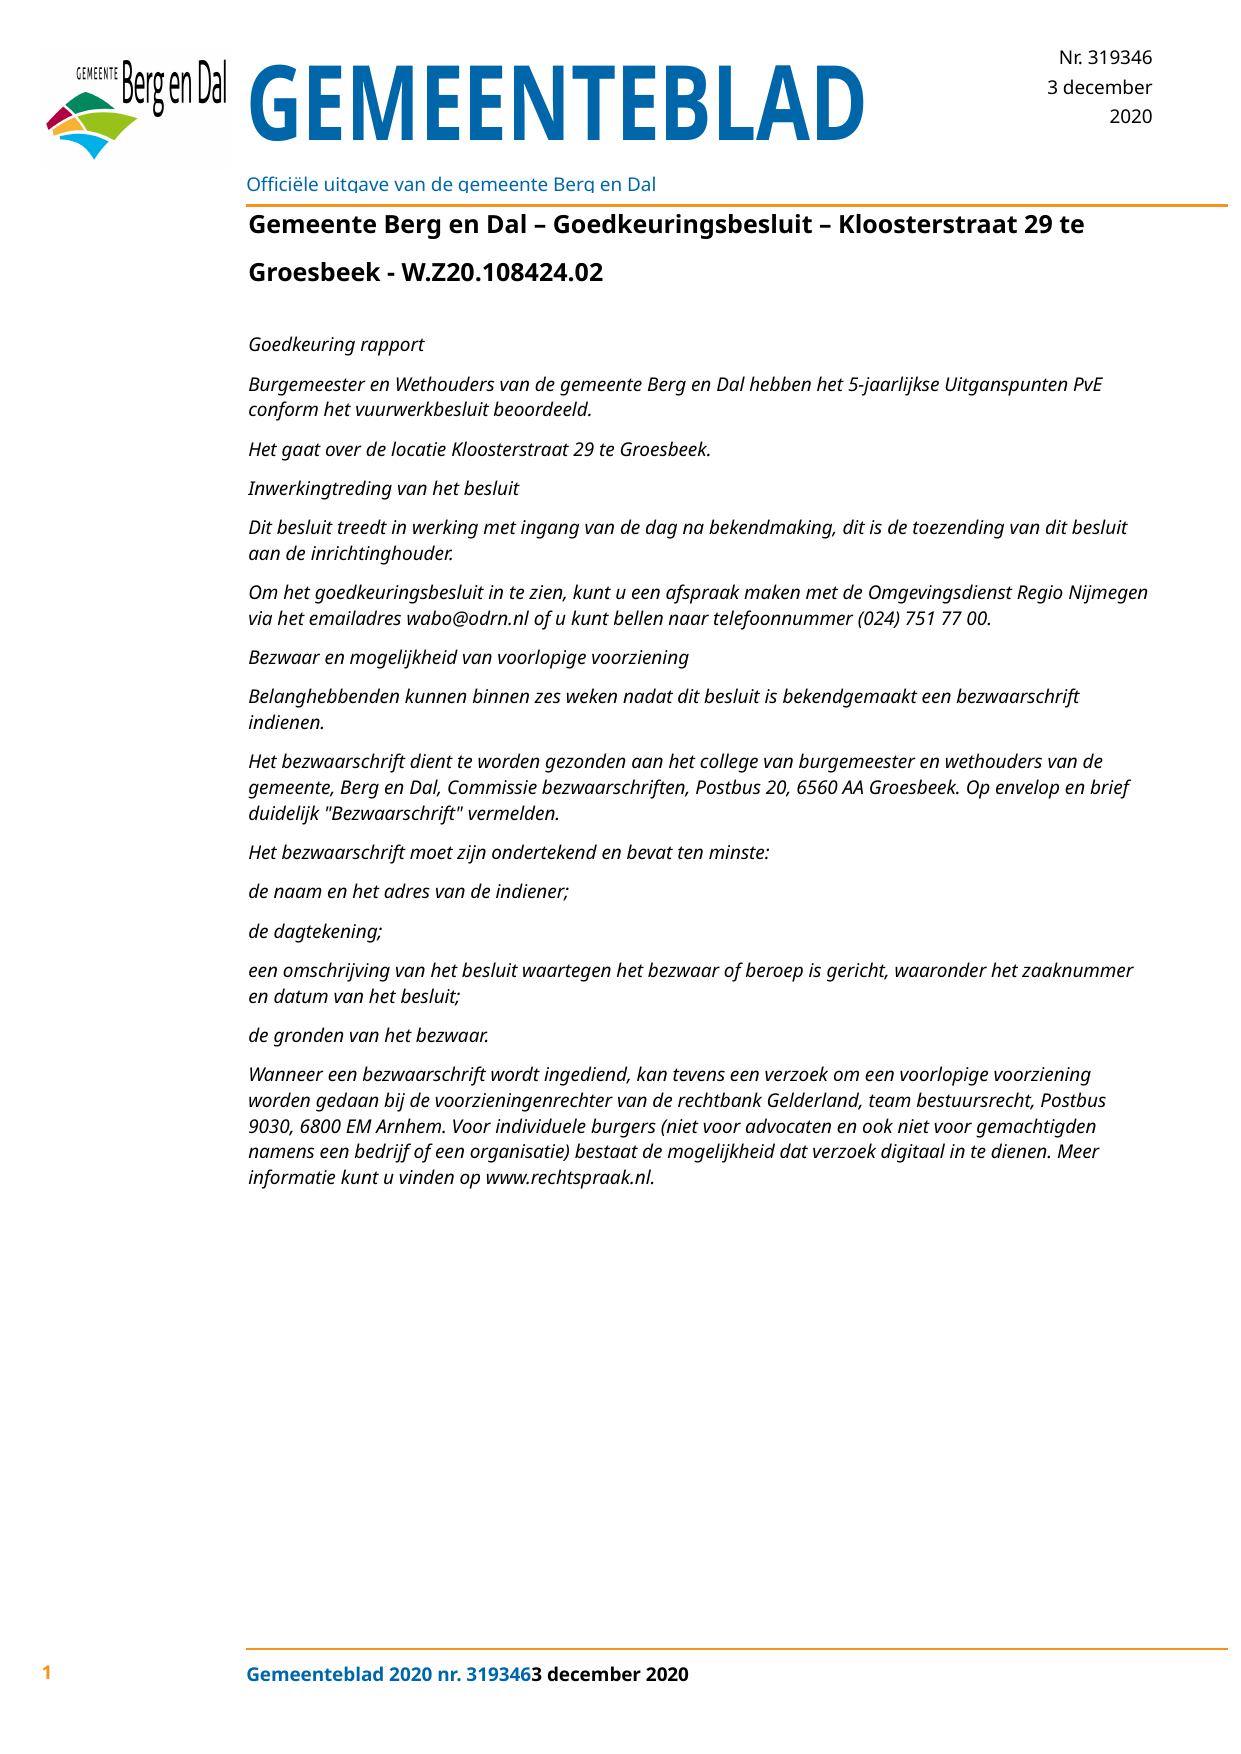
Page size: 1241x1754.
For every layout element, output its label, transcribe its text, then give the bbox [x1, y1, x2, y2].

text Goedkeuring rapport [248, 331, 1152, 357]
text Het bezwaarschrift dient te worden gezonden aan het college van burgemeester en wethouders van de gemeente, Berg en Dal, Commissie bezwaarschriften, Postbus 20, 6560 AA Groesbeek. Op envelop en brief duidelijk "Bezwaarschrift" vermelden. [248, 748, 1152, 826]
text Inwerkingtreding van het besluit [248, 475, 1152, 501]
text de gronden van het bezwaar. [248, 1022, 1152, 1048]
text de dagtekening; [248, 918, 1152, 943]
text Wanneer een bezwaarschrift wordt ingediend, kan tevens een verzoek om een voorlopige voorziening worden gedaan bij de voorzieningenrechter van de rechtbank Gelderland, team bestuursrecht, Postbus 9030, 6800 EM Arnhem. Voor individuele burgers (niet voor advocaten en ook niet voor gemachtigden namens een bedrijf of een organisatie) bestaat de mogelijkheid dat verzoek digitaal in te dienen. Meer informatie kunt u vinden op www.rechtspraak.nl. [248, 1061, 1152, 1190]
text Dit besluit treedt in werking met ingang van de dag na bekendmaking, dit is de toezending van dit besluit aan de inrichtinghouder. [248, 514, 1152, 566]
text Gemeente Berg en Dal – Goedkeuringsbesluit – Kloosterstraat 29 te Groesbeek - W.Z20.108424.02 [248, 207, 1152, 288]
text Belanghebbenden kunnen binnen zes weken nadat dit besluit is bekendgemaakt een bezwaarschrift indienen. [248, 683, 1152, 735]
picture [41, 47, 231, 172]
text Burgemeester en Wethouders van de gemeente Berg en Dal hebben het 5-jaarlijkse Uitganspunten PvE conform het vuurwerkbesluit beoordeeld. [248, 371, 1152, 422]
text Het gaat over de locatie Kloosterstraat 29 te Groesbeek. [248, 436, 1152, 461]
text Het bezwaarschrift moet zijn ondertekend en bevat ten minste: [248, 839, 1152, 865]
text de naam en het adres van de indiener; [248, 878, 1152, 904]
text Om het goedkeuringsbesluit in te zien, kunt u een afspraak maken met de Omgevingsdienst Regio Nijmegen via het emailadres wabo@odrn.nl of u kunt bellen naar telefoonnummer (024) 751 77 00. [248, 579, 1152, 631]
text Bezwaar en mogelijkheid van voorlopige voorziening [248, 644, 1152, 670]
text een omschrijving van het besluit waartegen het bezwaar of beroep is gericht, waaronder het zaaknummer en datum van het besluit; [248, 957, 1152, 1008]
